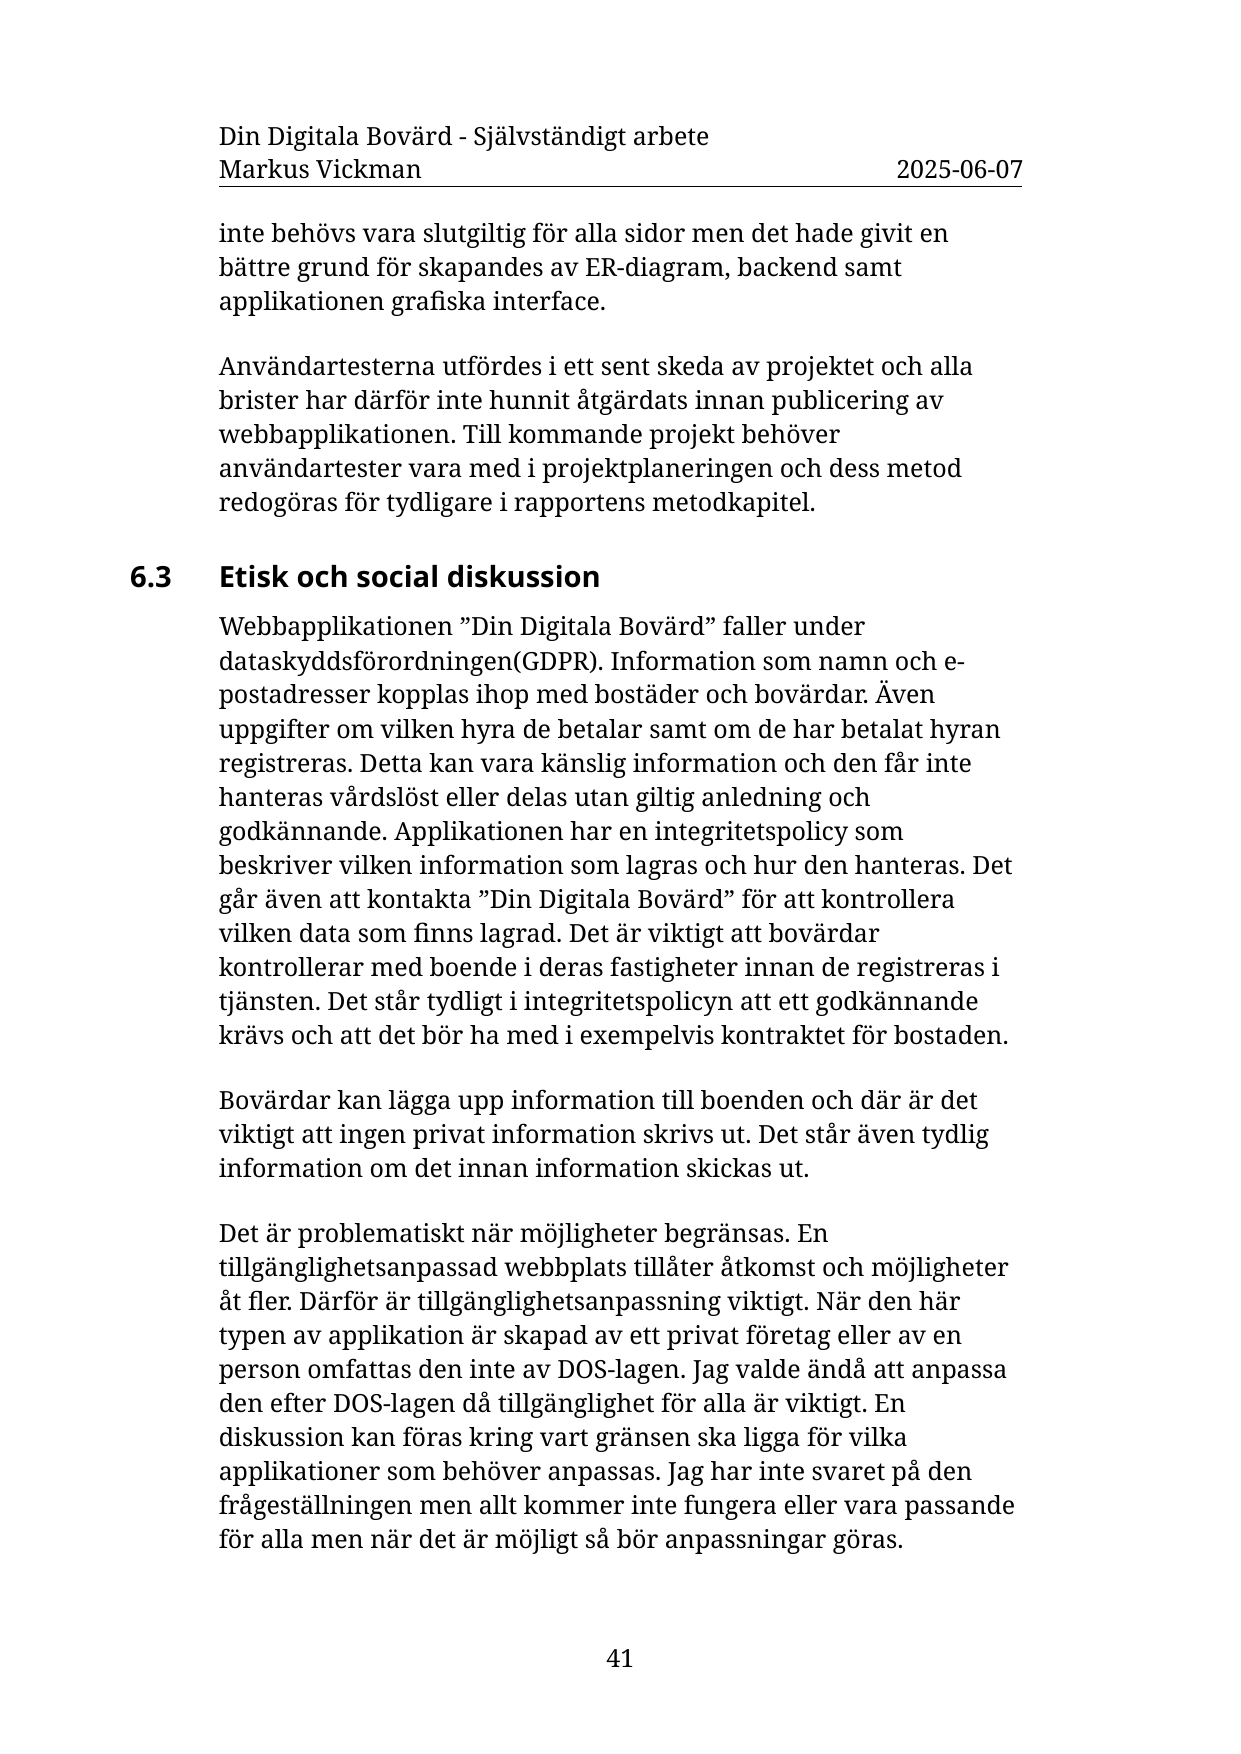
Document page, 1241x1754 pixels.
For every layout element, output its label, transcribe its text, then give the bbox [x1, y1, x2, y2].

subtitle Etisk och social diskussion [130, 556, 1022, 596]
text Användartesterna utfördes i ett sent skeda av projektet och alla brister har därför inte hunnit åtgärdats innan publicering av webbapplikationen. Till kommande projekt behöver användartester vara med i projektplaneringen och dess metod redogöras för tydligare i rapportens metodkapitel. [218, 349, 1022, 519]
text Det är problematiskt när möjligheter begränsas. En tillgänglighetsanpassad webbplats tillåter åtkomst och möjligheter åt fler. Därför är tillgänglighetsanpassning viktigt. När den här typen av applikation är skapad av ett privat företag eller av en person omfattas den inte av DOS-lagen. Jag valde ändå att anpassa den efter DOS-lagen då tillgänglighet för alla är viktigt. En diskussion kan föras kring vart gränsen ska ligga för vilka applikationer som behöver anpassas. Jag har inte svaret på den frågeställningen men allt kommer inte fungera eller vara passande för alla men när det är möjligt så bör anpassningar göras. [218, 1216, 1022, 1556]
text Bovärdar kan lägga upp information till boenden och där är det viktigt att ingen privat information skrivs ut. Det står även tydlig information om det innan information skickas ut. [218, 1083, 1022, 1185]
text Webbapplikationen ”Din Digitala Bovärd” faller under dataskyddsförordningen(GDPR). Information som namn och e-postadresser kopplas ihop med bostäder och bovärdar. Även uppgifter om vilken hyra de betalar samt om de har betalat hyran registreras. Detta kan vara känslig information och den får inte hanteras vårdslöst eller delas utan giltig anledning och godkännande. Applikationen har en integritetspolicy som beskriver vilken information som lagras och hur den hanteras. Det går även att kontakta ”Din Digitala Bovärd” för att kontrollera vilken data som finns lagrad. Det är viktigt att bovärdar kontrollerar med boende i deras fastigheter innan de registreras i tjänsten. Det står tydligt i integritetspolicyn att ett godkännande krävs och att det bör ha med i exempelvis kontraktet för bostaden. [218, 609, 1022, 1052]
text inte behövs vara slutgiltig för alla sidor men det hade givit en bättre grund för skapandes av ER-diagram, backend samt applikationen grafiska interface. [218, 216, 1022, 318]
